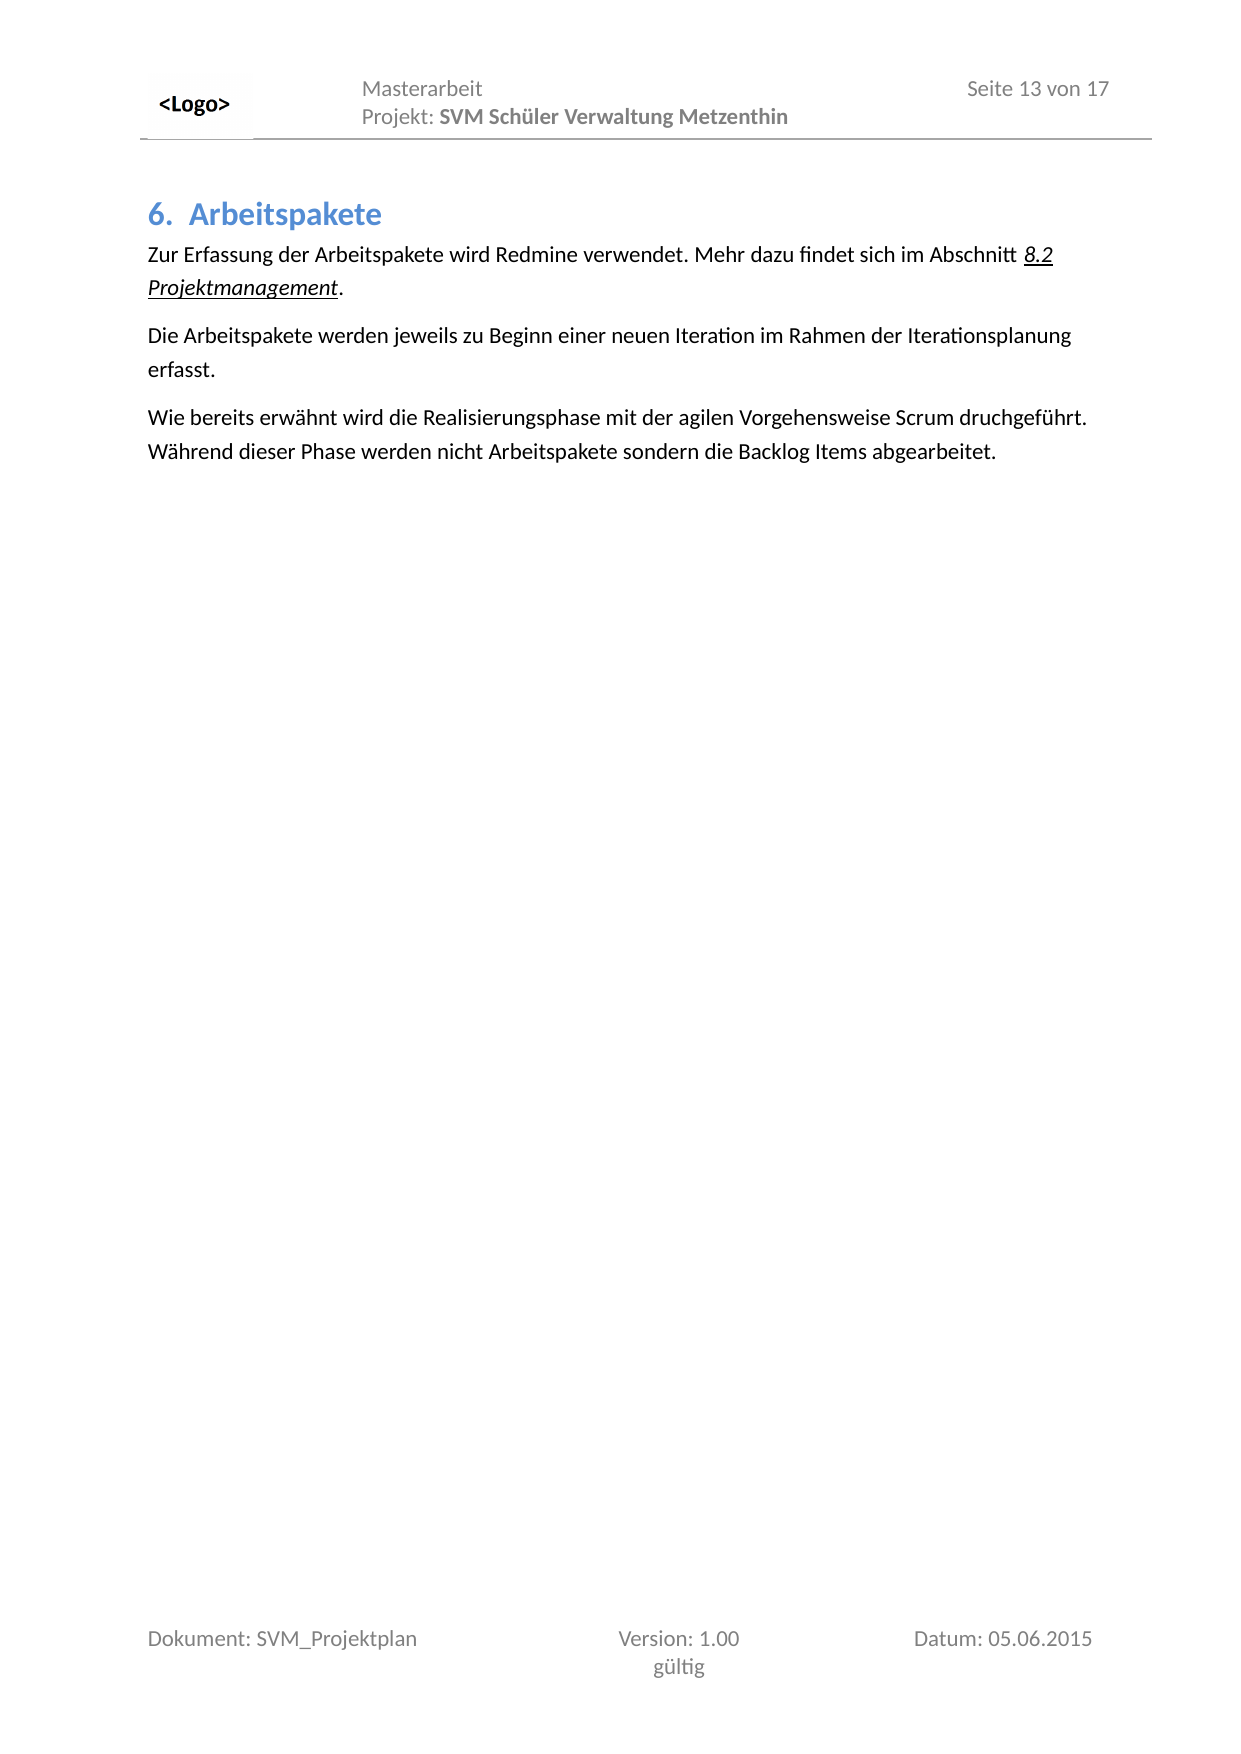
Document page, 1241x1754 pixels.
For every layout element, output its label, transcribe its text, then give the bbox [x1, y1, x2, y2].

text Die Arbeitspakete werden jeweils zu Beginn einer neuen Iteration im Rahmen der Iterationsplanung erfasst. [148, 322, 1093, 383]
text Zur Erfassung der Arbeitspakete wird Redmine verwendet. Mehr dazu findet sich im Abschnitt 8.2 Projektmanagement. [148, 240, 1093, 301]
picture [147, 73, 254, 139]
text Wie bereits erwähnt wird die Realisierungsphase mit der agilen Vorgehensweise Scrum druchgeführt. Während dieser Phase werden nicht Arbeitspakete sondern die Backlog Items abgearbeitet. [148, 403, 1093, 465]
subtitle Arbeitspakete [148, 193, 1093, 234]
